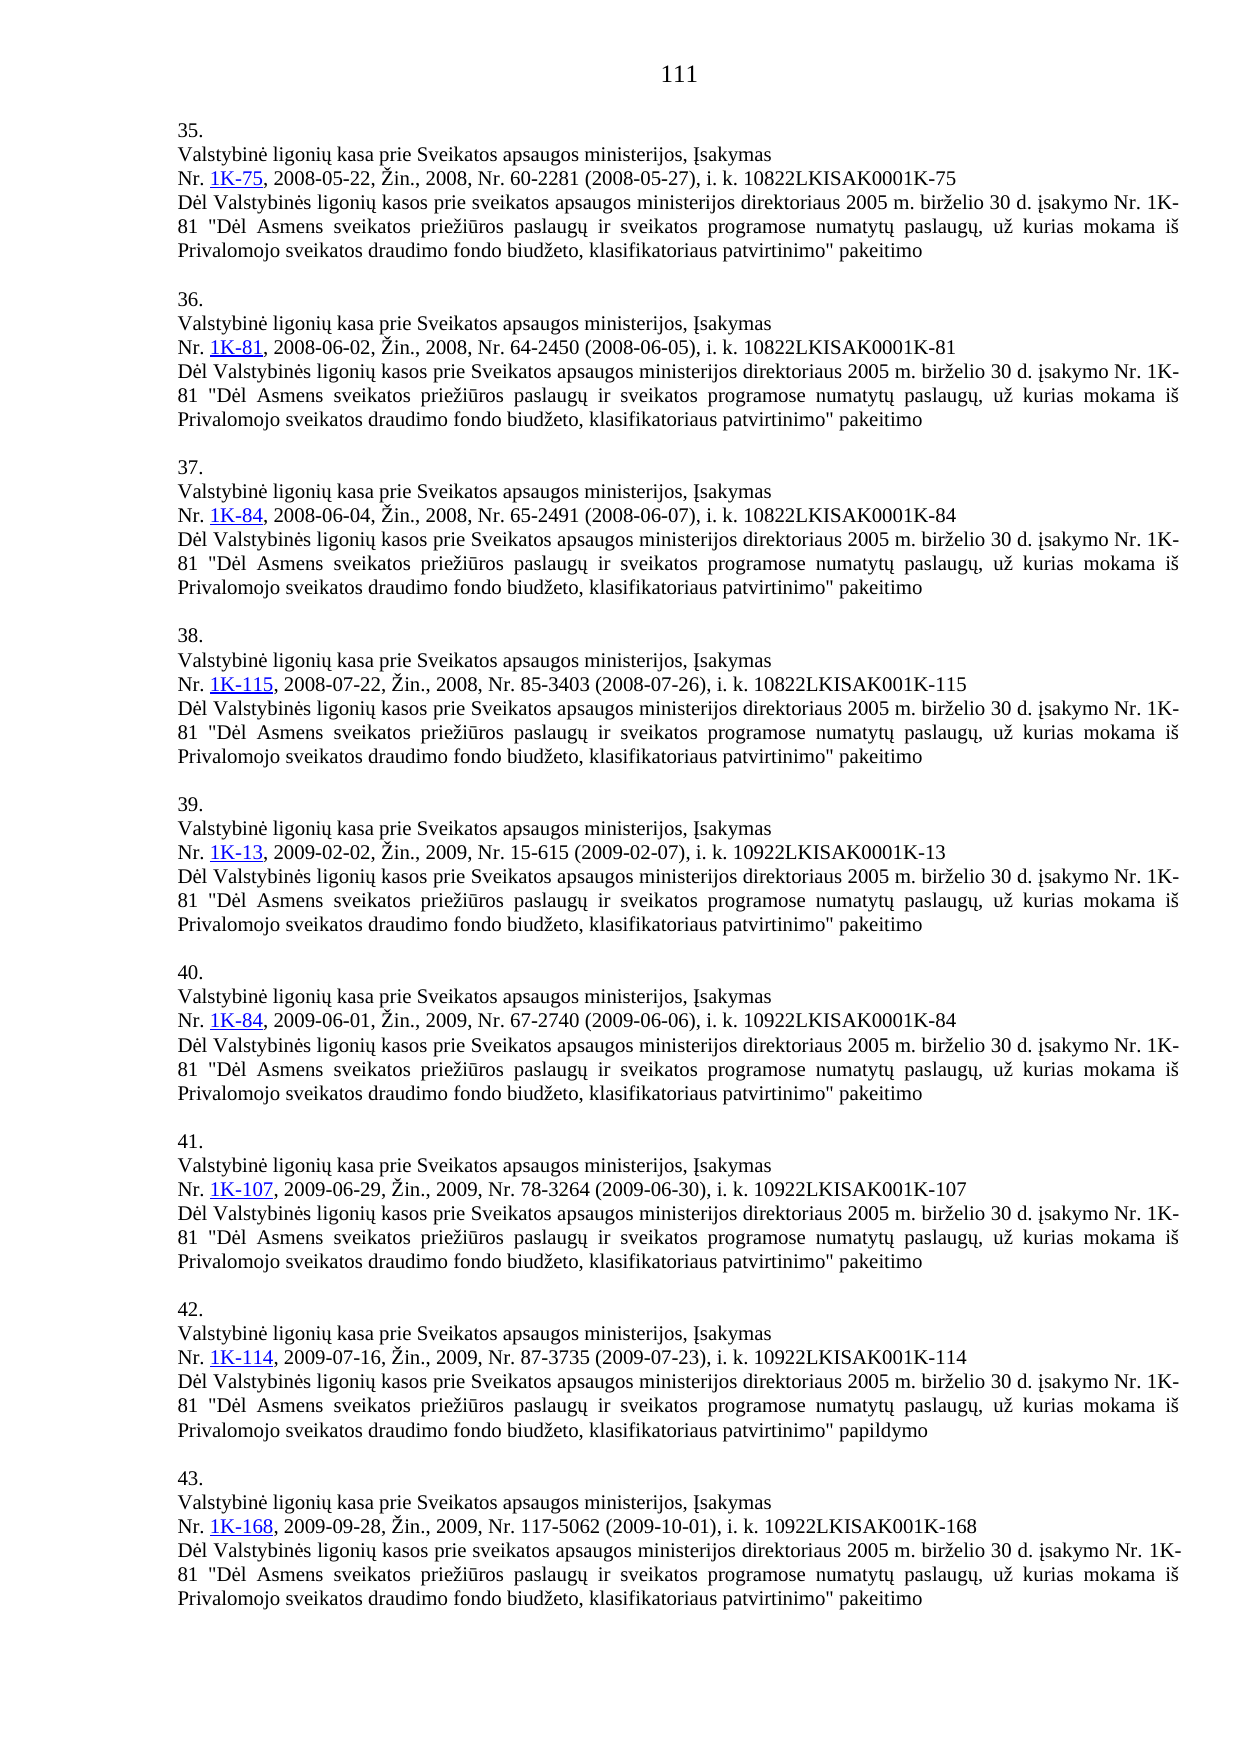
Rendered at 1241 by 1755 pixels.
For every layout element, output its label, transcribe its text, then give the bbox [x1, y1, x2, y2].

text Valstybinė ligonių kasa prie Sveikatos apsaugos ministerijos, Įsakymas [177, 1153, 1181, 1177]
text 37. [177, 455, 1181, 479]
text Nr. 1K-84, 2008-06-04, Žin., 2008, Nr. 65-2491 (2008-06-07), i. k. 10822LKISAK0001K-84 [177, 503, 1181, 527]
text Valstybinė ligonių kasa prie Sveikatos apsaugos ministerijos, Įsakymas [177, 1490, 1181, 1514]
text Nr. 1K-84, 2009-06-01, Žin., 2009, Nr. 67-2740 (2009-06-06), i. k. 10922LKISAK0001K-84 [177, 1008, 1181, 1032]
text Valstybinė ligonių kasa prie Sveikatos apsaugos ministerijos, Įsakymas [177, 142, 1181, 166]
text 35. [177, 118, 1181, 142]
text Valstybinė ligonių kasa prie Sveikatos apsaugos ministerijos, Įsakymas [177, 816, 1181, 840]
text Nr. 1K-13, 2009-02-02, Žin., 2009, Nr. 15-615 (2009-02-07), i. k. 10922LKISAK0001K-13 [177, 840, 1181, 864]
text Valstybinė ligonių kasa prie Sveikatos apsaugos ministerijos, Įsakymas [177, 311, 1181, 335]
text Nr. 1K-75, 2008-05-22, Žin., 2008, Nr. 60-2281 (2008-05-27), i. k. 10822LKISAK0001K-75 [177, 166, 1181, 190]
text Nr. 1K-107, 2009-06-29, Žin., 2009, Nr. 78-3264 (2009-06-30), i. k. 10922LKISAK001K-107 [177, 1177, 1181, 1201]
text Nr. 1K-168, 2009-09-28, Žin., 2009, Nr. 117-5062 (2009-10-01), i. k. 10922LKISAK001K-168 [177, 1514, 1181, 1538]
text Dėl Valstybinės ligonių kasos prie Sveikatos apsaugos ministerijos direktoriaus 2005 m. birželio 30 d. įsakymo Nr. 1K-81 "Dėl Asmens sveikatos priežiūros paslaugų ir sveikatos programose numatytų paslaugų, už kurias mokama iš Privalomojo sveikatos draudimo fondo biudžeto, klasifikatoriaus patvirtinimo" pakeitimo [177, 1201, 1181, 1273]
text Dėl Valstybinės ligonių kasos prie Sveikatos apsaugos ministerijos direktoriaus 2005 m. birželio 30 d. įsakymo Nr. 1K-81 "Dėl Asmens sveikatos priežiūros paslaugų ir sveikatos programose numatytų paslaugų, už kurias mokama iš Privalomojo sveikatos draudimo fondo biudžeto, klasifikatoriaus patvirtinimo" pakeitimo [177, 1032, 1181, 1105]
text Nr. 1K-115, 2008-07-22, Žin., 2008, Nr. 85-3403 (2008-07-26), i. k. 10822LKISAK001K-115 [177, 672, 1181, 696]
text 38. [177, 623, 1181, 647]
text Valstybinė ligonių kasa prie Sveikatos apsaugos ministerijos, Įsakymas [177, 479, 1181, 503]
text Dėl Valstybinės ligonių kasos prie Sveikatos apsaugos ministerijos direktoriaus 2005 m. birželio 30 d. įsakymo Nr. 1K-81 "Dėl Asmens sveikatos priežiūros paslaugų ir sveikatos programose numatytų paslaugų, už kurias mokama iš Privalomojo sveikatos draudimo fondo biudžeto, klasifikatoriaus patvirtinimo" pakeitimo [177, 359, 1181, 431]
text Dėl Valstybinės ligonių kasos prie sveikatos apsaugos ministerijos direktoriaus 2005 m. birželio 30 d. įsakymo Nr. 1K-81 "Dėl Asmens sveikatos priežiūros paslaugų ir sveikatos programose numatytų paslaugų, už kurias mokama iš Privalomojo sveikatos draudimo fondo biudžeto, klasifikatoriaus patvirtinimo" pakeitimo [177, 190, 1181, 262]
text Nr. 1K-81, 2008-06-02, Žin., 2008, Nr. 64-2450 (2008-06-05), i. k. 10822LKISAK0001K-81 [177, 335, 1181, 359]
text 40. [177, 960, 1181, 984]
text 43. [177, 1466, 1181, 1490]
text Valstybinė ligonių kasa prie Sveikatos apsaugos ministerijos, Įsakymas [177, 647, 1181, 672]
text Valstybinė ligonių kasa prie Sveikatos apsaugos ministerijos, Įsakymas [177, 984, 1181, 1008]
text 39. [177, 792, 1181, 816]
text 36. [177, 287, 1181, 311]
text 42. [177, 1297, 1181, 1321]
text Dėl Valstybinės ligonių kasos prie Sveikatos apsaugos ministerijos direktoriaus 2005 m. birželio 30 d. įsakymo Nr. 1K-81 "Dėl Asmens sveikatos priežiūros paslaugų ir sveikatos programose numatytų paslaugų, už kurias mokama iš Privalomojo sveikatos draudimo fondo biudžeto, klasifikatoriaus patvirtinimo" pakeitimo [177, 527, 1181, 599]
text Dėl Valstybinės ligonių kasos prie Sveikatos apsaugos ministerijos direktoriaus 2005 m. birželio 30 d. įsakymo Nr. 1K-81 "Dėl Asmens sveikatos priežiūros paslaugų ir sveikatos programose numatytų paslaugų, už kurias mokama iš Privalomojo sveikatos draudimo fondo biudžeto, klasifikatoriaus patvirtinimo" pakeitimo [177, 696, 1181, 768]
text Nr. 1K-114, 2009-07-16, Žin., 2009, Nr. 87-3735 (2009-07-23), i. k. 10922LKISAK001K-114 [177, 1345, 1181, 1369]
text Dėl Valstybinės ligonių kasos prie Sveikatos apsaugos ministerijos direktoriaus 2005 m. birželio 30 d. įsakymo Nr. 1K-81 "Dėl Asmens sveikatos priežiūros paslaugų ir sveikatos programose numatytų paslaugų, už kurias mokama iš Privalomojo sveikatos draudimo fondo biudžeto, klasifikatoriaus patvirtinimo" papildymo [177, 1369, 1181, 1442]
text Dėl Valstybinės ligonių kasos prie sveikatos apsaugos ministerijos direktoriaus 2005 m. birželio 30 d. įsakymo Nr. 1K-81 "Dėl Asmens sveikatos priežiūros paslaugų ir sveikatos programose numatytų paslaugų, už kurias mokama iš Privalomojo sveikatos draudimo fondo biudžeto, klasifikatoriaus patvirtinimo" pakeitimo [177, 1538, 1181, 1610]
text 41. [177, 1129, 1181, 1153]
text Dėl Valstybinės ligonių kasos prie Sveikatos apsaugos ministerijos direktoriaus 2005 m. birželio 30 d. įsakymo Nr. 1K-81 "Dėl Asmens sveikatos priežiūros paslaugų ir sveikatos programose numatytų paslaugų, už kurias mokama iš Privalomojo sveikatos draudimo fondo biudžeto, klasifikatoriaus patvirtinimo" pakeitimo [177, 864, 1181, 936]
text Valstybinė ligonių kasa prie Sveikatos apsaugos ministerijos, Įsakymas [177, 1321, 1181, 1345]
